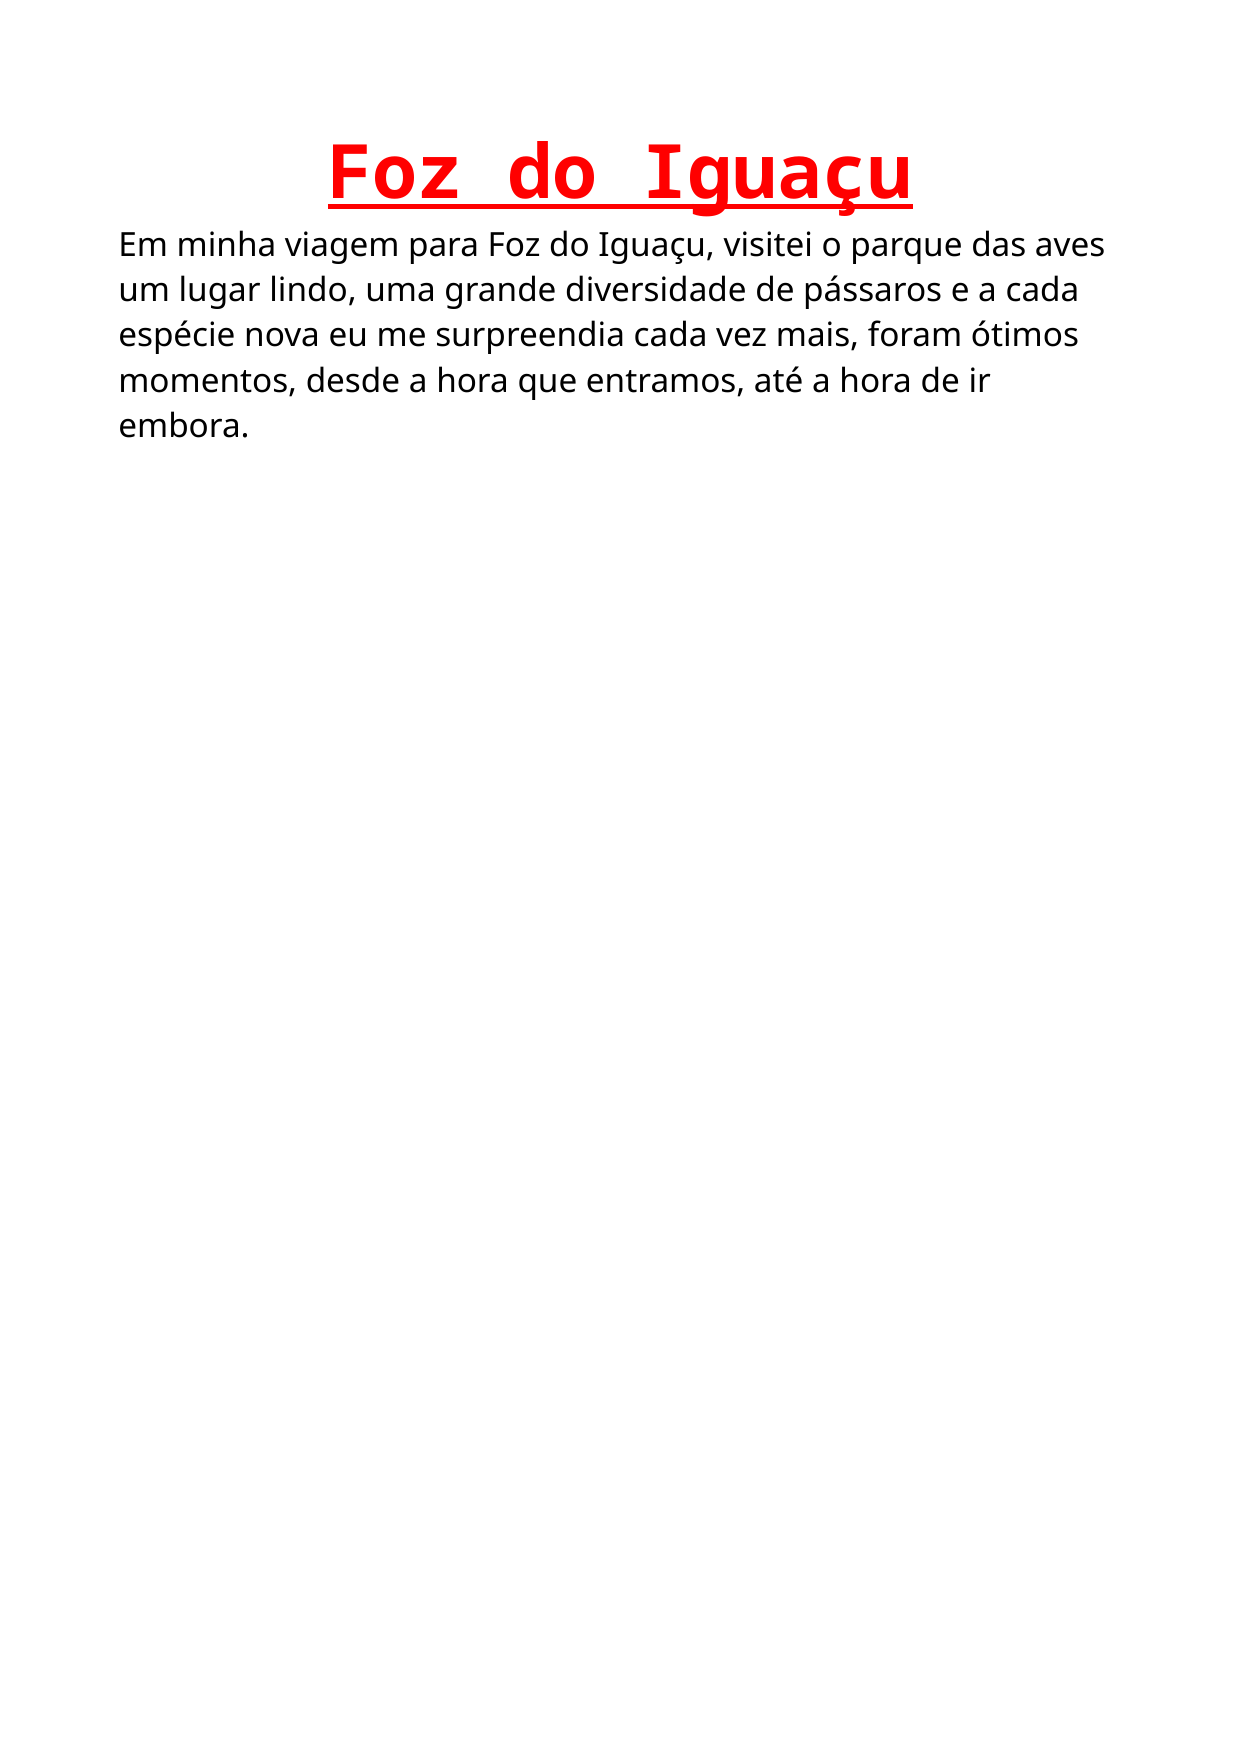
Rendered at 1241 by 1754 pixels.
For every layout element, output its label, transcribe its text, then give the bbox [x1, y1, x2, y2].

text Em minha viagem para Foz do Iguaçu, visitei o parque das aves um lugar lindo, uma grande diversidade de pássaros e a cada espécie nova eu me surpreendia cada vez mais, foram ótimos momentos, desde a hora que entramos, até a hora de ir embora. [118, 220, 1122, 447]
text Foz do Iguaçu [118, 118, 1122, 220]
